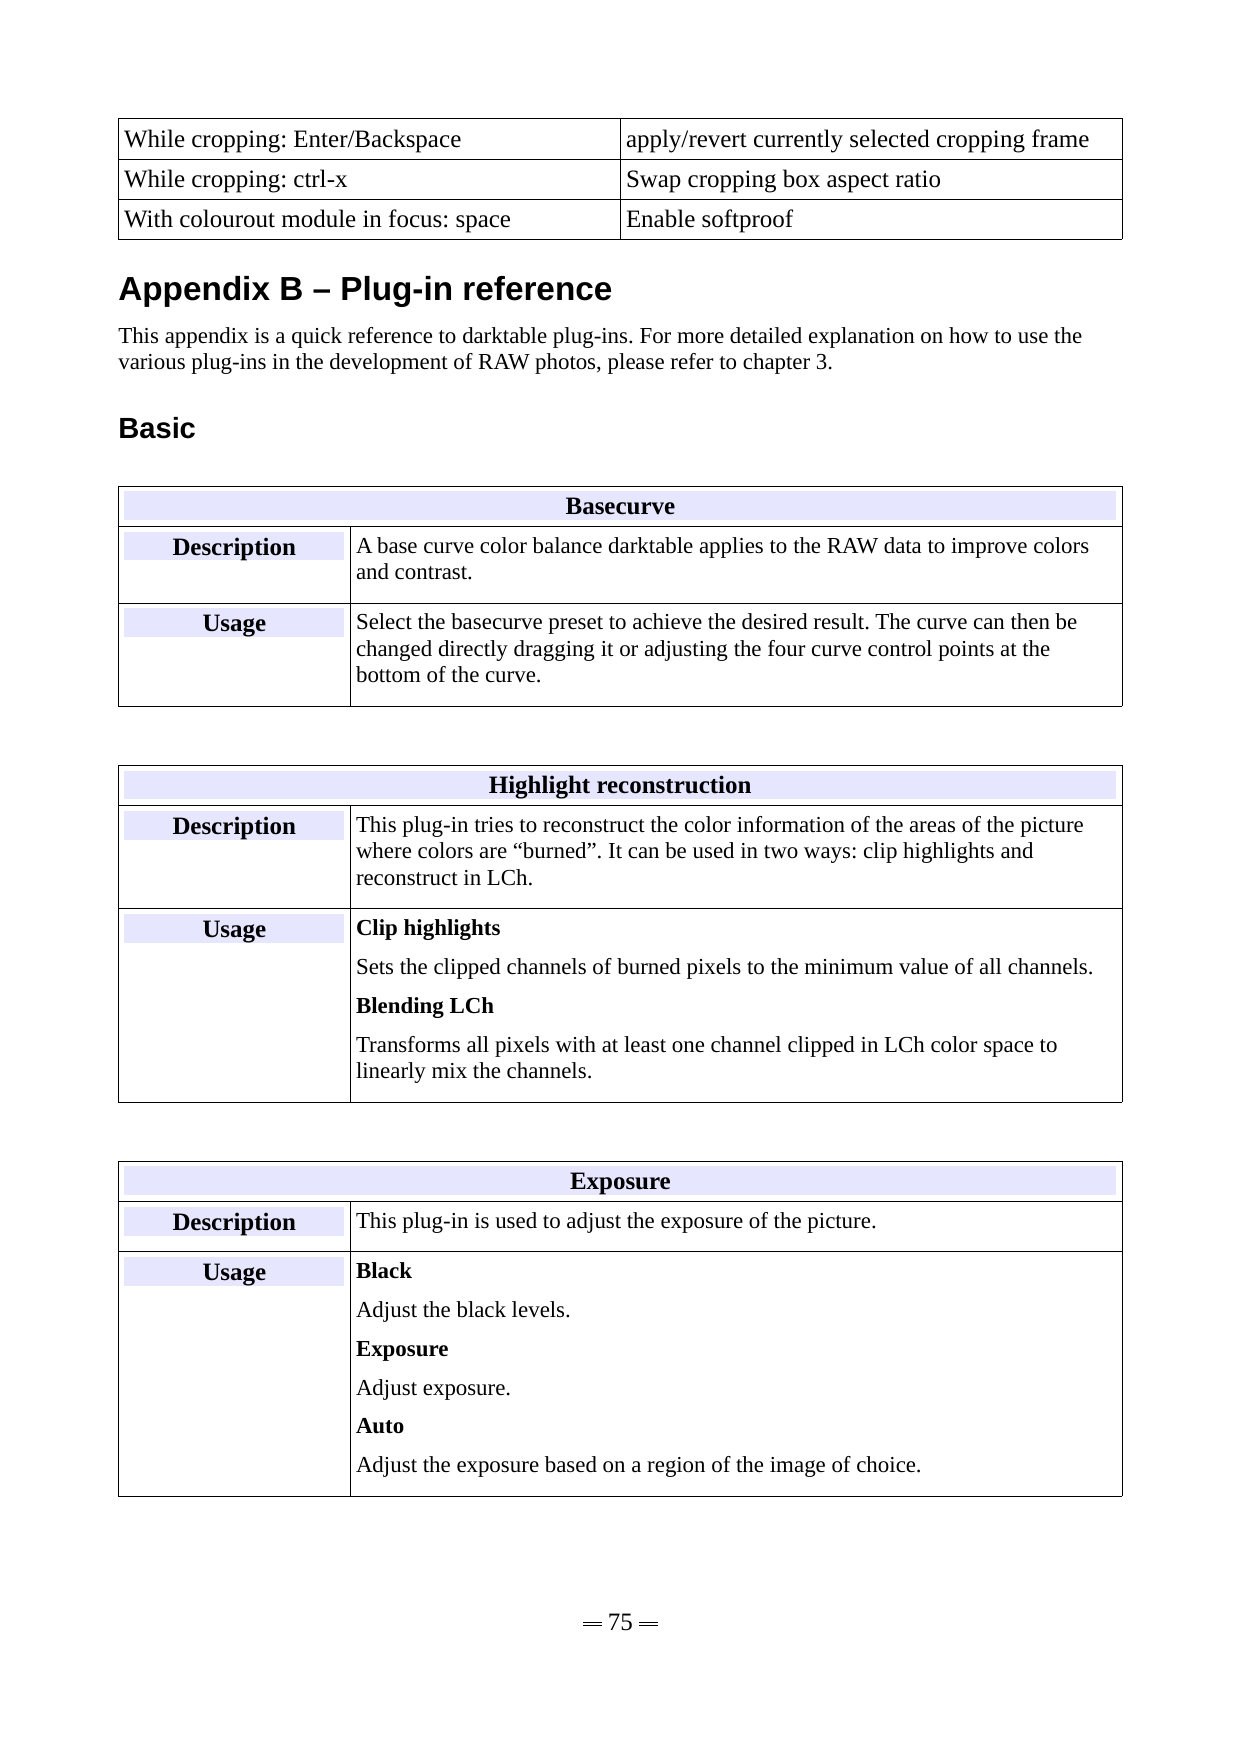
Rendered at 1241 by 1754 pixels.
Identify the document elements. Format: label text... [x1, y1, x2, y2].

table_header Exposure [119, 1162, 1122, 1201]
table_cell This plug-in is used to adjust the exposure of the picture. [351, 1202, 1122, 1251]
table_cell This plug-in tries to reconstruct the color information of the areas of the picture where colors are “burned”. It can be used in two ways: clip highlights and reconstruct in LCh. [351, 806, 1122, 908]
subtitle Basic [118, 411, 1122, 444]
table_cell With colourout module in focus: space [119, 200, 620, 239]
table_header Basecurve [119, 487, 1122, 526]
text This appendix is a quick reference to darktable plug-ins. For more detailed explanation on how to use the various plug-ins in the development of RAW photos, please refer to chapter 3. [118, 322, 1122, 374]
table_cell Usage [119, 604, 350, 706]
table_cell Swap cropping box aspect ratio [621, 160, 1122, 199]
table_cell Description [119, 1202, 350, 1251]
table_cell Usage [119, 1252, 350, 1496]
table_cell Black Adjust the black levels. Exposure Adjust exposure. Auto Adjust the exposure based on a region of the image of choice. [351, 1252, 1122, 1496]
table_cell Select the basecurve preset to achieve the desired result. The curve can then be changed directly dragging it or adjusting the four curve control points at the bottom of the curve. [351, 604, 1122, 706]
table_cell Description [119, 527, 350, 603]
table_cell While cropping: ctrl-x [119, 160, 620, 199]
subtitle Appendix B – Plug-in reference [118, 269, 1122, 307]
table_cell While cropping: Enter/Backspace [119, 119, 620, 158]
table_cell Enable softproof [621, 200, 1122, 239]
table_cell Usage [119, 909, 350, 1102]
table_cell A base curve color balance darktable applies to the RAW data to improve colors and contrast. [351, 527, 1122, 603]
table_cell Clip highlights Sets the clipped channels of burned pixels to the minimum value of all channels. Blending LCh Transforms all pixels with at least one channel clipped in LCh color space to linearly mix the channels. [351, 909, 1122, 1102]
table_cell Description [119, 806, 350, 908]
table_cell apply/revert currently selected cropping frame [621, 119, 1122, 158]
table_header Highlight reconstruction [119, 766, 1122, 805]
